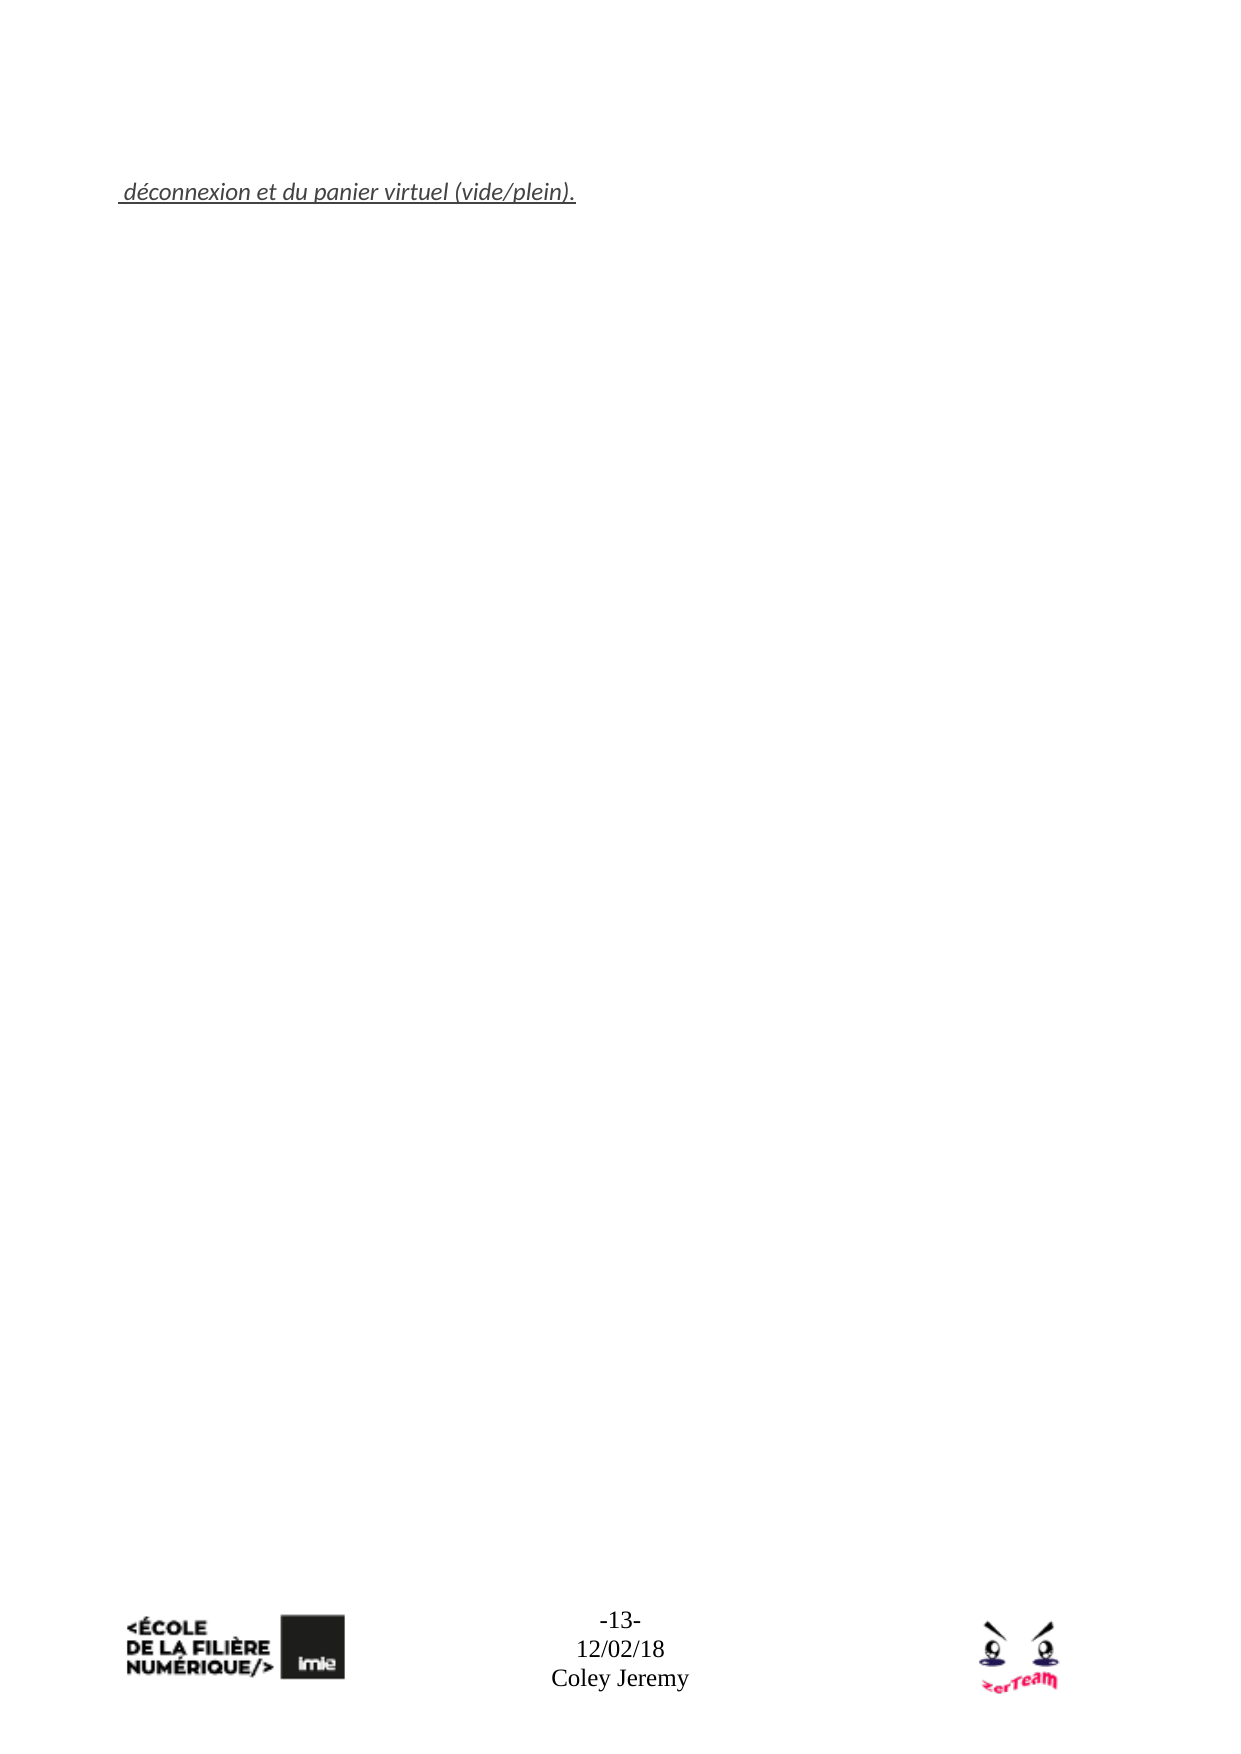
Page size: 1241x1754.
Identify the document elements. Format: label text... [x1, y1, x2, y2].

picture [975, 1612, 1064, 1701]
text déconnexion et du panier virtuel (vide/plein). [118, 176, 1122, 207]
picture [126, 1596, 345, 1705]
